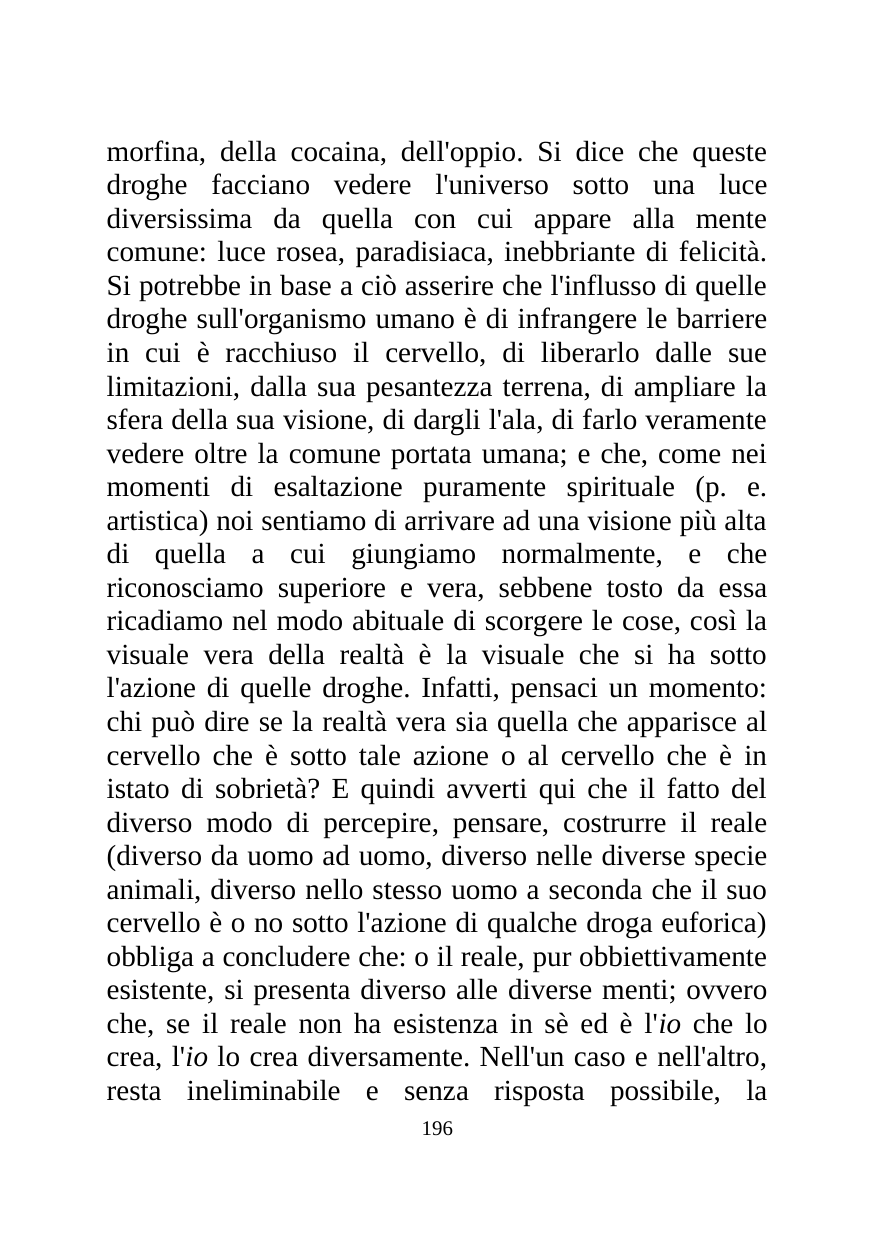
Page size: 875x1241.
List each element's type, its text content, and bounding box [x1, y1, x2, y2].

text morfina, della cocaina, dell'oppio. Si dice che queste droghe facciano vedere l'universo sotto una luce diversissima da quella con cui appare alla mente comune: luce rosea, paradisiaca, inebbriante di felicità. Si potrebbe in base a ciò asserire che l'influsso di quelle droghe sull'organismo umano è di infrangere le barriere in cui è racchiuso il cervello, di liberarlo dalle sue limitazioni, dalla sua pesantezza terrena, di ampliare la sfera della sua visione, di dargli l'ala, di farlo veramente vedere oltre la comune portata umana; e che, come nei momenti di esaltazione puramente spirituale (p. e. artistica) noi sentiamo di arrivare ad una visione più alta di quella a cui giungiamo normalmente, e che riconosciamo superiore e vera, sebbene tosto da essa ricadiamo nel modo abituale di scorgere le cose, così la visuale vera della realtà è la visuale che si ha sotto l'azione di quelle droghe. Infatti, pensaci un momento: chi può dire se la realtà vera sia quella che apparisce al cervello che è sotto tale azione o al cervello che è in istato di sobrietà? E quindi avverti qui che il fatto del diverso modo di percepire, pensare, costrurre il reale (diverso da uomo ad uomo, diverso nelle diverse specie animali, diverso nello stesso uomo a seconda che il suo cervello è o no sotto l'azione di qualche droga euforica) obbliga a concludere che: o il reale, pur obbiettivamente esistente, si presenta diverso alle diverse menti; ovvero che, se il reale non ha esistenza in sè ed è l'io che lo crea, l'io lo crea diversamente. Nell'un caso e nell'altro, resta ineliminabile e senza risposta possibile, la [106, 134, 768, 1107]
